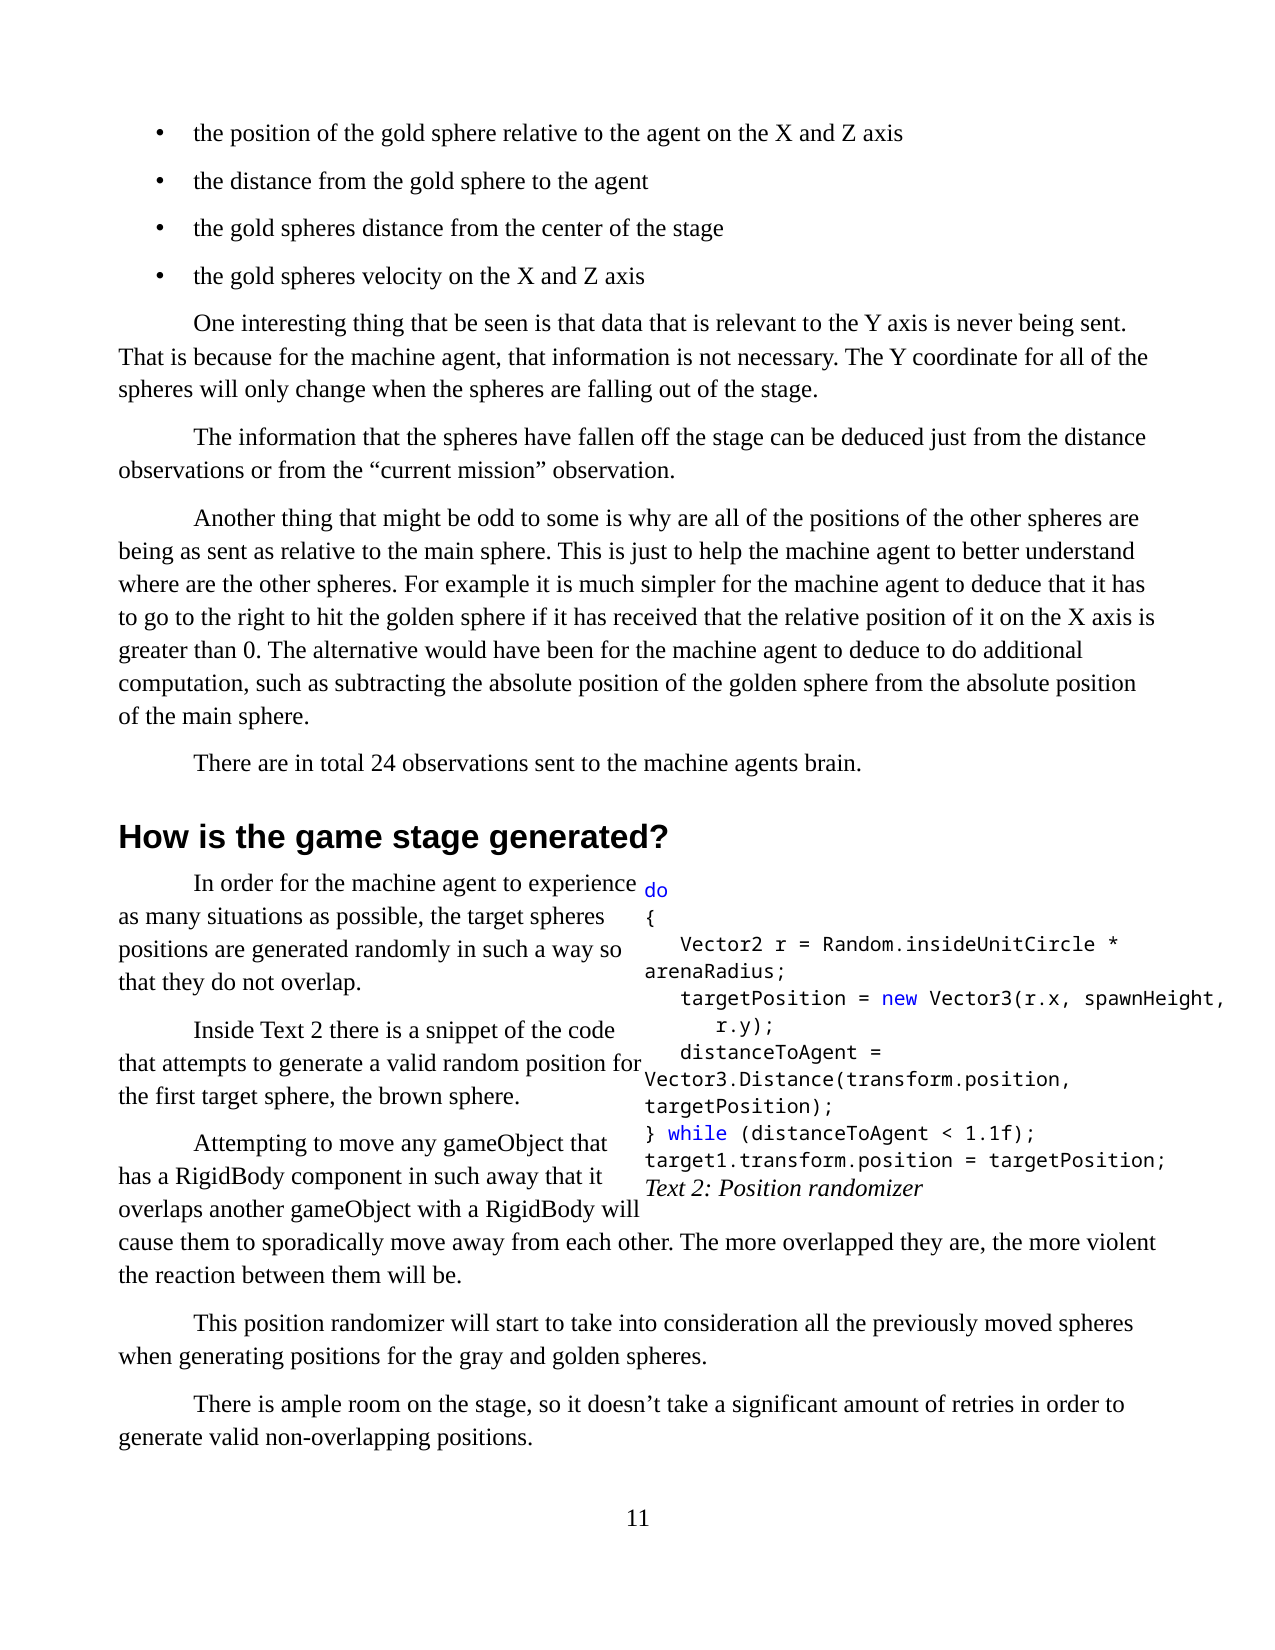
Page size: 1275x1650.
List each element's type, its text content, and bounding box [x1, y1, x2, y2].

list the gold spheres distance from the center of the stage [156, 213, 1157, 242]
text In order for the machine agent to experience as many situations as possible, the target spheres positions are generated randomly in such a way so that they do not overlap. [118, 868, 1157, 996]
subtitle How is the game stage generated? [118, 817, 1157, 856]
subtitle [644, 876, 1229, 889]
list the position of the gold sphere relative to the agent on the X and Z axis [156, 118, 1157, 147]
text Attempting to move any gameObject that has a RigidBody component in such away that it overlaps another gameObject with a RigidBody will cause them to sporadically move away from each other. The more overlapped they are, the more violent the reaction between them will be. [118, 1128, 1157, 1289]
text There is ample room on the stage, so it doesn’t take a significant amount of retries in order to generate valid non-overlapping positions. [118, 1389, 1157, 1451]
text There are in total 24 observations sent to the machine agents brain. [118, 748, 1157, 777]
text Text 2: Position randomizer [644, 889, 1229, 1202]
text One interesting thing that be seen is that data that is relevant to the Y axis is never being sent. That is because for the machine agent, that information is not necessary. The Y coordinate for all of the spheres will only change when the spheres are falling out of the stage. [118, 308, 1157, 403]
text This position randomizer will start to take into consideration all the previously moved spheres when generating positions for the gray and golden spheres. [118, 1308, 1157, 1370]
text The information that the spheres have fallen off the stage can be deduced just from the distance observations or from the “current mission” observation. [118, 422, 1157, 484]
text Inside Text 2 there is a snippet of the code that attempts to generate a valid random position for the first target sphere, the brown sphere. [118, 1015, 644, 1109]
text Another thing that might be odd to some is why are all of the positions of the other spheres are being as sent as relative to the main sphere. This is just to help the machine agent to better understand where are the other spheres. For example it is much simpler for the machine agent to deduce that it has to go to the right to hit the golden sphere if it has received that the relative position of it on the X axis is greater than 0. The alternative would have been for the machine agent to deduce to do additional computation, such as subtracting the absolute position of the golden sphere from the absolute position of the main sphere. [118, 503, 1157, 730]
list the distance from the gold sphere to the agent [156, 166, 1157, 194]
list the gold spheres velocity on the X and Z axis [156, 261, 1157, 290]
